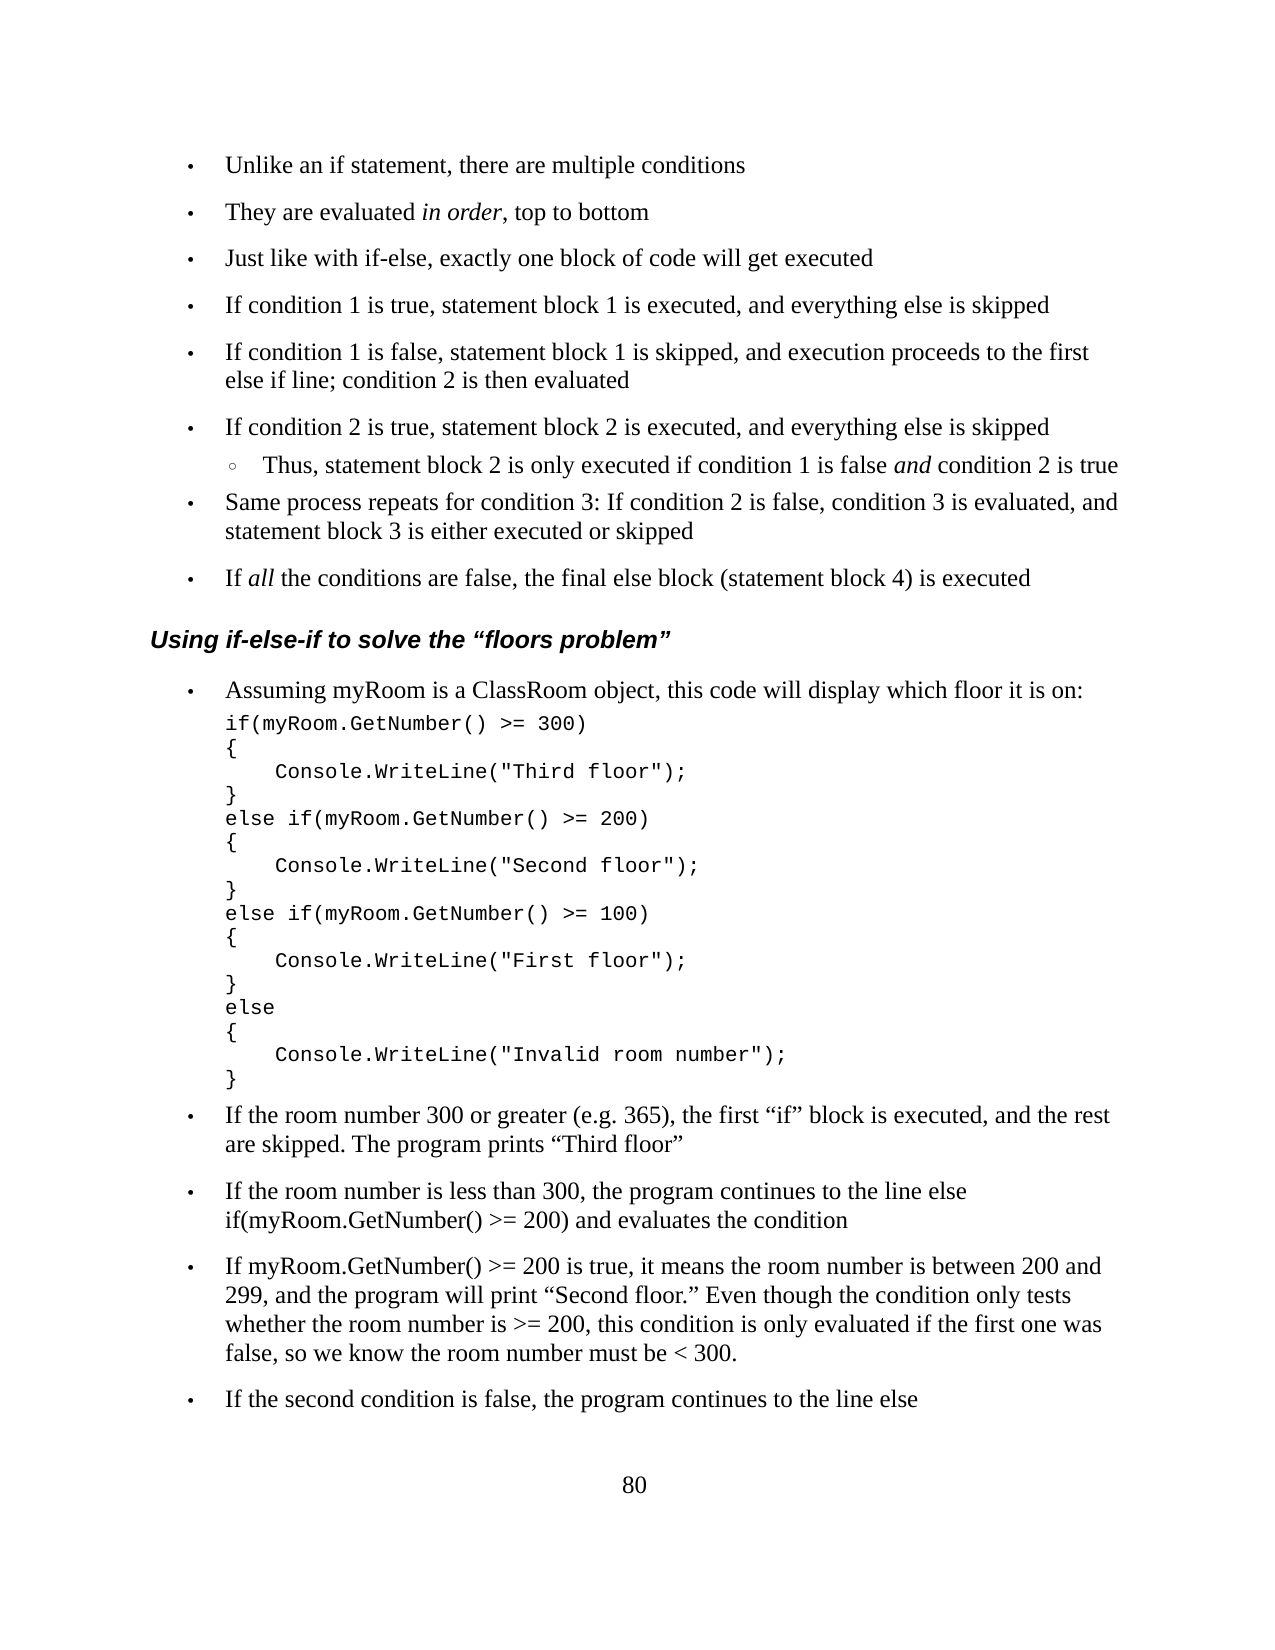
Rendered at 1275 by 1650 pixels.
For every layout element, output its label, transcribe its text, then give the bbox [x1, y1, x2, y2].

list If the room number is less than 300, the program continues to the line else if(myRoom.GetNumber() >= 200) and evaluates the condition [187, 1176, 1125, 1233]
list Same process repeats for condition 3: If condition 2 is false, condition 3 is evaluated, and statement block 3 is either executed or skipped [187, 487, 1125, 545]
list else [187, 997, 1125, 1021]
list } [187, 1068, 1125, 1092]
list if(myRoom.GetNumber() >= 300) [187, 713, 1125, 737]
list Unlike an if statement, there are multiple conditions [187, 150, 1125, 179]
list If the room number 300 or greater (e.g. 365), the first “if” block is executed, and the rest are skipped. The program prints “Third floor” [187, 1101, 1125, 1158]
list Thus, statement block 2 is only executed if condition 1 is false and condition 2 is true [225, 450, 1125, 478]
list They are evaluated in order, top to bottom [187, 197, 1125, 225]
list Assuming myRoom is a ClassRoom object, this code will display which floor it is on: [187, 676, 1125, 704]
list else if(myRoom.GetNumber() >= 200) [187, 808, 1125, 832]
list } [187, 879, 1125, 902]
list { [187, 926, 1125, 950]
list If the second condition is false, the program continues to the line else [187, 1384, 1125, 1413]
list Console.WriteLine("Second floor"); [187, 855, 1125, 879]
list { [187, 1021, 1125, 1044]
list } [187, 784, 1125, 808]
list else if(myRoom.GetNumber() >= 100) [187, 902, 1125, 926]
list Console.WriteLine("Invalid room number"); [187, 1044, 1125, 1068]
list { [187, 737, 1125, 761]
list Console.WriteLine("First floor"); [187, 950, 1125, 973]
list { [187, 832, 1125, 855]
list Console.WriteLine("Third floor"); [187, 761, 1125, 784]
list Just like with if-else, exactly one block of code will get executed [187, 243, 1125, 272]
list If all the conditions are false, the final else block (statement block 4) is executed [187, 563, 1125, 592]
list If condition 2 is true, statement block 2 is executed, and everything else is skipped [187, 412, 1125, 441]
list If myRoom.GetNumber() >= 200 is true, it means the room number is between 200 and 299, and the program will print “Second floor.” Even though the condition only tests whether the room number is >= 200, this condition is only evaluated if the first one was false, so we know the room number must be < 300. [187, 1251, 1125, 1366]
subtitle Using if-else-if to solve the “floors problem” [150, 626, 1125, 654]
list If condition 1 is true, statement block 1 is executed, and everything else is skipped [187, 290, 1125, 319]
list } [187, 973, 1125, 997]
list If condition 1 is false, statement block 1 is skipped, and execution proceeds to the first else if line; condition 2 is then evaluated [187, 337, 1125, 394]
